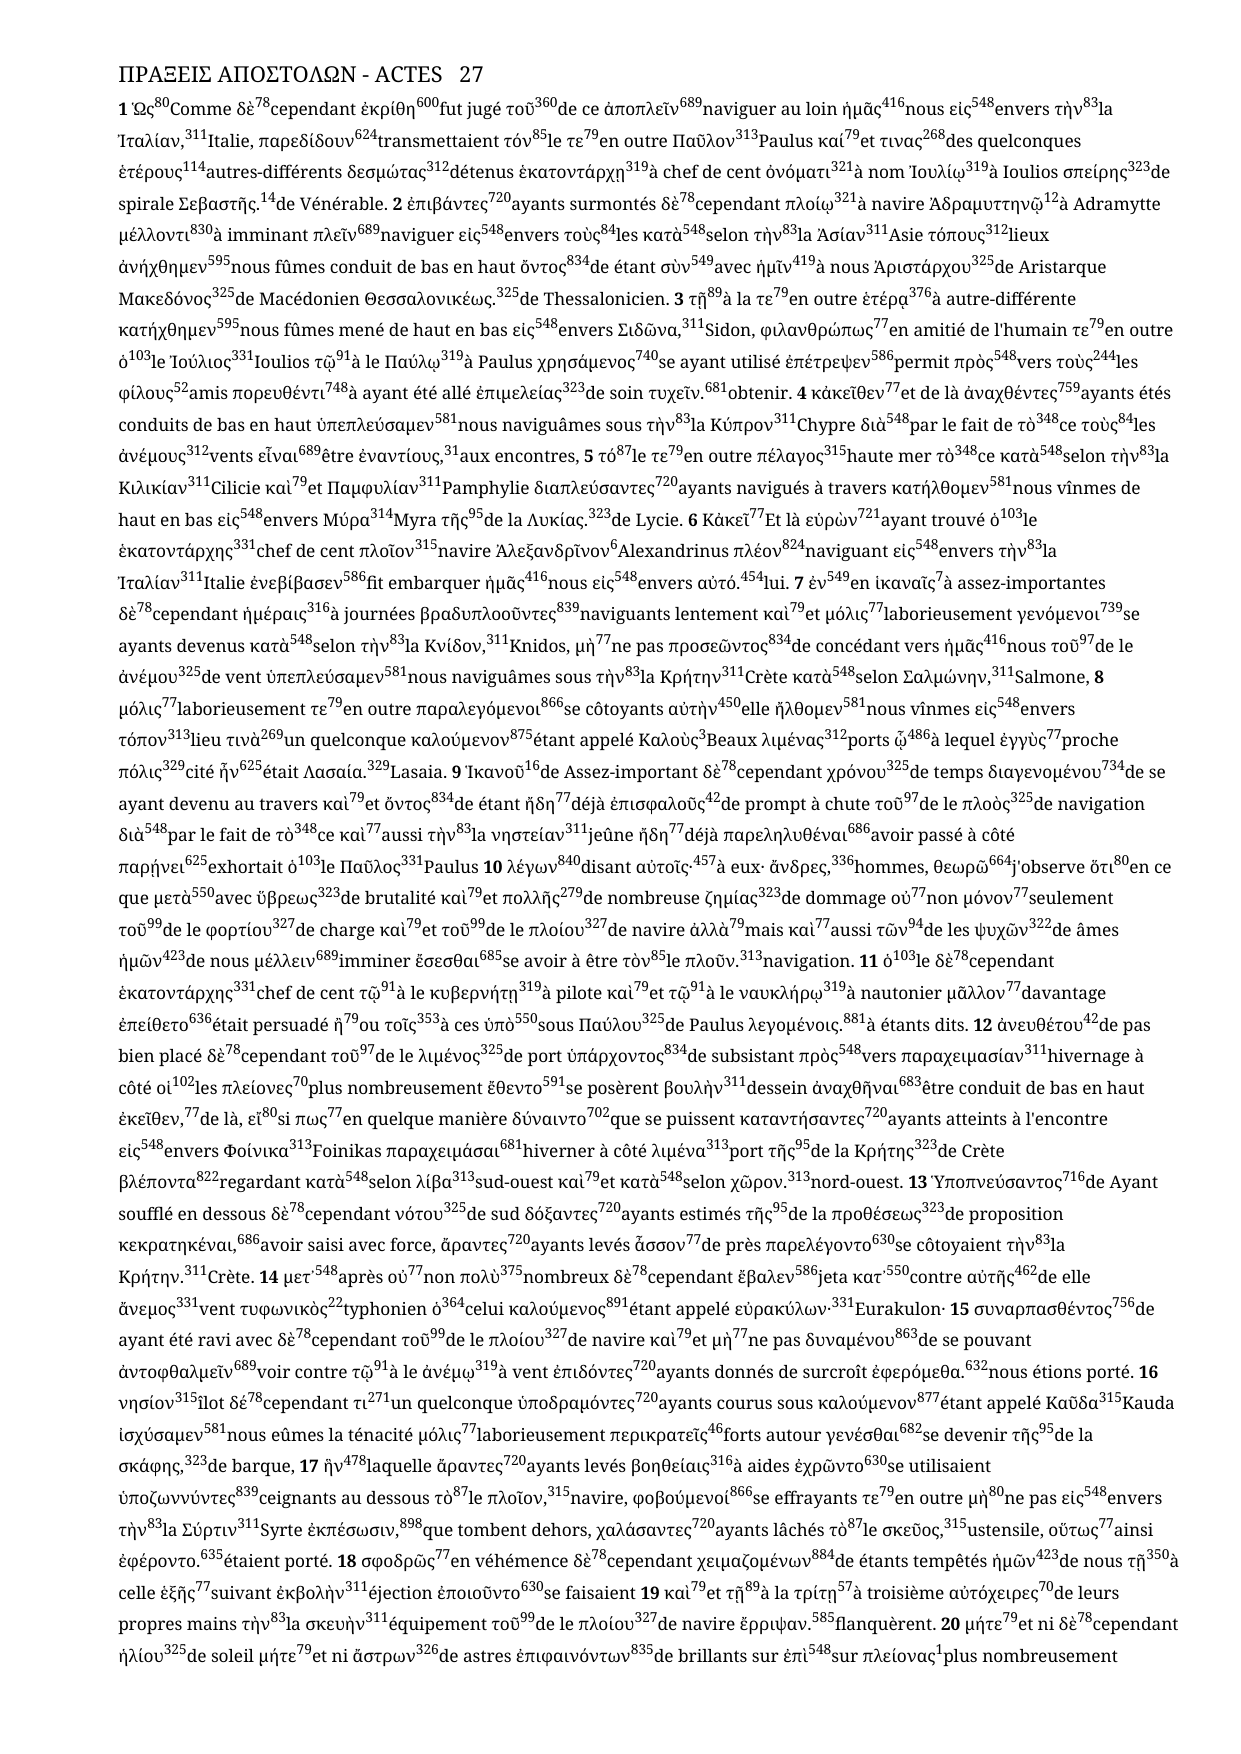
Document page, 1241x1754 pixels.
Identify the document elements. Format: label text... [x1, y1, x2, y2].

text ΠΡΑΞΕΙΣ ΑΠΟΣΤΟΛΩΝ - ACTES 27 [118, 59, 1181, 89]
text 1 Ὡς80Comme δὲ78cependant ἐκρίθη600fut jugé τοῦ360de ce ἀποπλεῖν689naviguer au loin ἡμᾶς416nous εἰς548envers τὴν83la Ἰταλίαν,311Italie, παρεδίδουν624transmettaient τόν85le τε79en outre Παῦλον313Paulus καί79et τινας268des quelconques ἑτέρους114autres-différents δεσμώτας312détenus ἑκατοντάρχῃ319à chef de cent ὀνόματι321à nom Ἰουλίῳ319à Ioulios σπείρης323de spirale Σεβαστῆς.14de Vénérable. 2 ἐπιβάντες720ayants surmontés δὲ78cependant πλοίῳ321à navire Ἀδραμυττηνῷ12à Adramytte μέλλοντι830à imminant πλεῖν689naviguer εἰς548envers τοὺς84les κατὰ548selon τὴν83la Ἀσίαν311Asie τόπους312lieux ἀνήχθημεν595nous fûmes conduit de bas en haut ὄντος834de étant σὺν549avec ἡμῖν419à nous Ἀριστάρχου325de Aristarque Μακεδόνος325de Macédonien Θεσσαλονικέως.325de Thessalonicien. 3 τῇ89à la τε79en outre ἑτέρᾳ376à autre-différente κατήχθημεν595nous fûmes mené de haut en bas εἰς548envers Σιδῶνα,311Sidon, φιλανθρώπως77en amitié de l'humain τε79en outre ὁ103le Ἰούλιος331Ioulios τῷ91à le Παύλῳ319à Paulus χρησάμενος740se ayant utilisé ἐπέτρεψεν586permit πρὸς548vers τοὺς244les φίλους52amis πορευθέντι748à ayant été allé ἐπιμελείας323de soin τυχεῖν.681obtenir. 4 κἀκεῖθεν77et de là ἀναχθέντες759ayants étés conduits de bas en haut ὑπεπλεύσαμεν581nous naviguâmes sous τὴν83la Κύπρον311Chypre διὰ548par le fait de τὸ348ce τοὺς84les ἀνέμους312vents εἶναι689être ἐναντίους,31aux encontres, 5 τό87le τε79en outre πέλαγος315haute mer τὸ348ce κατὰ548selon τὴν83la Κιλικίαν311Cilicie καὶ79et Παμφυλίαν311Pamphylie διαπλεύσαντες720ayants navigués à travers κατήλθομεν581nous vînmes de haut en bas εἰς548envers Μύρα314Myra τῆς95de la Λυκίας.323de Lycie. 6 Κἀκεῖ77Et là εὑρὼν721ayant trouvé ὁ103le ἑκατοντάρχης331chef de cent πλοῖον315navire Ἀλεξανδρῖνον6Alexandrinus πλέον824naviguant εἰς548envers τὴν83la Ἰταλίαν311Italie ἐνεβίβασεν586fit embarquer ἡμᾶς416nous εἰς548envers αὐτό.454lui. 7 ἐν549en ἱκαναῖς7à assez-importantes δὲ78cependant ἡμέραις316à journées βραδυπλοοῦντες839naviguants lentement καὶ79et μόλις77laborieusement γενόμενοι739se ayants devenus κατὰ548selon τὴν83la Κνίδον,311Knidos, μὴ77ne pas προσεῶντος834de concédant vers ἡμᾶς416nous τοῦ97de le ἀνέμου325de vent ὑπεπλεύσαμεν581nous naviguâmes sous τὴν83la Κρήτην311Crète κατὰ548selon Σαλμώνην,311Salmone, 8 μόλις77laborieusement τε79en outre παραλεγόμενοι866se côtoyants αὐτὴν450elle ἤλθομεν581nous vînmes εἰς548envers τόπον313lieu τινὰ269un quelconque καλούμενον875étant appelé Καλοὺς3Beaux λιμένας312ports ᾧ486à lequel ἐγγὺς77proche πόλις329cité ἦν625était Λασαία.329Lasaia. 9 Ἱκανοῦ16de Assez-important δὲ78cependant χρόνου325de temps διαγενομένου734de se ayant devenu au travers καὶ79et ὄντος834de étant ἤδη77déjà ἐπισφαλοῦς42de prompt à chute τοῦ97de le πλοὸς325de navigation διὰ548par le fait de τὸ348ce καὶ77aussi τὴν83la νηστείαν311jeûne ἤδη77déjà παρεληλυθέναι686avoir passé à côté παρῄνει625exhortait ὁ103le Παῦλος331Paulus 10 λέγων840disant αὐτοῖς·457à eux· ἄνδρες,336hommes, θεωρῶ664j'observe ὅτι80en ce que μετὰ550avec ὕβρεως323de brutalité καὶ79et πολλῆς279de nombreuse ζημίας323de dommage οὐ77non μόνον77seulement τοῦ99de le φορτίου327de charge καὶ79et τοῦ99de le πλοίου327de navire ἀλλὰ79mais καὶ77aussi τῶν94de les ψυχῶν322de âmes ἡμῶν423de nous μέλλειν689imminer ἔσεσθαι685se avoir à être τὸν85le πλοῦν.313navigation. 11 ὁ103le δὲ78cependant ἑκατοντάρχης331chef de cent τῷ91à le κυβερνήτῃ319à pilote καὶ79et τῷ91à le ναυκλήρῳ319à nautonier μᾶλλον77davantage ἐπείθετο636était persuadé ἢ79ou τοῖς353à ces ὑπὸ550sous Παύλου325de Paulus λεγομένοις.881à étants dits. 12 ἀνευθέτου42de pas bien placé δὲ78cependant τοῦ97de le λιμένος325de port ὑπάρχοντος834de subsistant πρὸς548vers παραχειμασίαν311hivernage à côté οἱ102les πλείονες70plus nombreusement ἔθεντο591se posèrent βουλὴν311dessein ἀναχθῆναι683être conduit de bas en haut ἐκεῖθεν,77de là, εἴ80si πως77en quelque manière δύναιντο702que se puissent καταντήσαντες720ayants atteints à l'encontre εἰς548envers Φοίνικα313Foinikas παραχειμάσαι681hiverner à côté λιμένα313port τῆς95de la Κρήτης323de Crète βλέποντα822regardant κατὰ548selon λίβα313sud-ouest καὶ79et κατὰ548selon χῶρον.313nord-ouest. 13 Ὑποπνεύσαντος716de Ayant soufflé en dessous δὲ78cependant νότου325de sud δόξαντες720ayants estimés τῆς95de la προθέσεως323de proposition κεκρατηκέναι,686avoir saisi avec force, ἄραντες720ayants levés ἆσσον77de près παρελέγοντο630se côtoyaient τὴν83la Κρήτην.311Crète. 14 μετ᾽548après οὐ77non πολὺ375nombreux δὲ78cependant ἔβαλεν586jeta κατ᾽550contre αὐτῆς462de elle ἄνεμος331vent τυφωνικὸς22typhonien ὁ364celui καλούμενος891étant appelé εὐρακύλων·331Eurakulon· 15 συναρπασθέντος756de ayant été ravi avec δὲ78cependant τοῦ99de le πλοίου327de navire καὶ79et μὴ77ne pas δυναμένου863de se pouvant ἀντοφθαλμεῖν689voir contre τῷ91à le ἀνέμῳ319à vent ἐπιδόντες720ayants donnés de surcroît ἐφερόμεθα.632nous étions porté. 16 νησίον315îlot δέ78cependant τι271un quelconque ὑποδραμόντες720ayants courus sous καλούμενον877étant appelé Καῦδα315Κauda ἰσχύσαμεν581nous eûmes la ténacité μόλις77laborieusement περικρατεῖς46forts autour γενέσθαι682se devenir τῆς95de la σκάφης,323de barque, 17 ἣν478laquelle ἄραντες720ayants levés βοηθείαις316à aides ἐχρῶντο630se utilisaient ὑποζωννύντες839ceignants au dessous τὸ87le πλοῖον,315navire, φοβούμενοί866se effrayants τε79en outre μὴ80ne pas εἰς548envers τὴν83la Σύρτιν311Syrte ἐκπέσωσιν,898que tombent dehors, χαλάσαντες720ayants lâchés τὸ87le σκεῦος,315ustensile, οὕτως77ainsi ἐφέροντο.635étaient porté. 18 σφοδρῶς77en véhémence δὲ78cependant χειμαζομένων884de étants tempêtés ἡμῶν423de nous τῇ350à celle ἑξῆς77suivant ἐκβολὴν311éjection ἐποιοῦντο630se faisaient 19 καὶ79et τῇ89à la τρίτῃ57à troisième αὐτόχειρες70de leurs propres mains τὴν83la σκευὴν311équipement τοῦ99de le πλοίου327de navire ἔρριψαν.585flanquèrent. 20 μήτε79et ni δὲ78cependant ἡλίου325de soleil μήτε79et ni ἄστρων326de astres ἐπιφαινόντων835de brillants sur ἐπὶ548sur πλείονας1plus nombreusement ἡμέρας,310journées, χειμῶνός325de tempête hivernale τε79en outre οὐκ77non ὀλίγου384de peu ἐπικειμένου,861de se couchant sur, λοιπὸν77pour le reste περιῃρεῖτο636était enlevé autour ἐλπὶς329espérance πᾶσα285toute τοῦ360de ce σῴζεσθαι692être sauvé ἡμᾶς.416nous. 21 Πολλῆς279de Nombreuse τε79en outre ἀσιτίας323de abstinence de froment ὑπαρχούσης832de subsistante τότε77alors σταθεὶς760ayant été dressé ὁ103le Παῦλος331Paulus ἐν549en μέσῳ61à au milieu αὐτῶν463de eux εἶπεν·586dit· ἔδει625attachait de lien μέν,77certes, ὦ304O ἄνδρες,336hommes, πειθαρχήσαντάς706ayants obéis à l'autorité μοι420à moi μὴ77ne pas ἀνάγεσθαι692être conduit de bas en haut ἀπὸ550au loin τῆς95de la Κρήτης323de Crète κερδῆσαί681gagner τε79en outre τὴν83la ὕβριν311brutalité ταύτην136celle-ci καὶ79et τὴν83la ζημίαν.311dommage. 22 καὶ79et τὰ347ces νῦν77maintenant παραινῶ664j'exhorte ὑμᾶς436vous εὐθυμεῖν·689être bien en fureur· ἀποβολὴ329rejet au loin γὰρ79car ψυχῆς323de âme οὐδεμία285aucune ἔσται612se sera ἐξ550hors ὑμῶν441de vous πλὴν552toutefois τοῦ99de le πλοίου.327de navire. 23 παρέστη586dressa à côté γάρ79car μοι420à moi ταύτῃ142à celle-ci τῇ89à la νυκτὶ317à nuit τοῦ97de le θεοῦ,325de Dieu, οὗ492de lequel εἰμι664je suis [ἐγὼ]431[moi] ᾧ486à lequel καὶ77aussi λατρεύω,664j'adore, ἄγγελος331messager 24 λέγων·840disant· μὴ77ne pas φοβοῦ,574te effraie, Παῦλε,337Paulus, Καίσαρί319à Kaesar σε437toi δεῖ668attache de lien παραστῆναι,681dresser à côté, καὶ79et ἰδοὺ306voici κεχάρισταί648s'a fait grâce σοι439à toi ὁ103le θεὸς331Dieu πάντας372tous τοὺς345ceux πλέοντας821naviguants μετὰ550avec σοῦ.442de toi. 25 διὸ79c'est pourquoi εὐθυμεῖτε,569soyez bien en fureur, ἄνδρες·336hommes· πιστεύω664je crois γὰρ79car τῷ91à le θεῷ319à Dieu ὅτι80en ce que οὕτως77ainsi ἔσται612se sera καθ᾽548selon ὃν295lequel τρόπον313manière λελάληταί654a été bavardé μοι.420à moi. 26 εἰς548envers νῆσον311île δέ78cependant τινα267une quelconque δεῖ668attache de lien ἡμᾶς416nous ἐκπεσεῖν.681tomber dehors. 27 Ὡς80Comme δὲ78cependant τεσσαρεσκαιδεκάτη212quatorzième νὺξ329nuit ἐγένετο592se devint διαφερομένων884de étants différés ἡμῶν423de nous ἐν549en τῷ91à le Ἀδρίᾳ,319à Adriatique, κατὰ548selon μέσον55au milieu τῆς95de la νυκτὸς323de nuit ὑπενόουν624soupçonnaient οἱ102les ναῦται330matelots προσάγειν689amener τινὰ267une quelconque αὐτοῖς457à eux χώραν.311région. 28 καὶ79et βολίσαντες720ayants sondés εὗρον585trouvèrent ὀργυιὰς310orgyies εἴκοσι,176vingt, βραχὺ6court δὲ78cependant διαστήσαντες720ayants dressés à travers καὶ79et πάλιν77de nouveau βολίσαντες720ayants sondés εὗρον585trouvèrent ὀργυιὰς310orgyies δεκαπέντε·176quinze· 29 φοβούμενοί866se effrayants τε79en outre μή80ne pas που77quelque part où κατὰ548selon τραχεῖς3raboteux τόπους312lieux ἐκπέσωμεν,894que nous tombions dehors, ἐκ550hors πρύμνης323de poupe ῥίψαντες720ayants flanqués ἀγκύρας310ancres τέσσαρας176quatre ηὔχοντο630se souhaitaient ἡμέραν311journée γενέσθαι.682se devenir. 30 Τῶν96de Les δὲ78cependant ναυτῶν324de matelots ζητούντων833de cherchants φυγεῖν681fuir ἐκ550hors τοῦ99de le πλοίου327de navire καὶ79et χαλασάντων715de ayants lâchés τὴν83la σκάφην311barque εἰς548envers τὴν83la θάλασσαν311mer προφάσει317à apparence en avant ὡς80comme ἐκ550hors πρῴρης323de proue ἀγκύρας310ancres μελλόντων833de imminants ἐκτείνειν,689étendre, 31 εἶπεν586dit ὁ103le Παῦλος331Paulus τῷ91à le ἑκατοντάρχῃ319à chef de cent καὶ79et τοῖς90à les στρατιώταις·318à soldats· ἐὰν80si le cas échéant μὴ77ne pas οὗτοι363ceux-ci μείνωσιν898que restent ἐν549en τῷ93à le πλοίῳ,321à navire, ὑμεῖς447vous σωθῆναι683être sauvé οὐ77non δύνασθε.671vous vous pouvez. 32 τότε77alors ἀπέκοψαν585coupèrent au loin οἱ102les στρατιῶται330soldats τὰ86les σχοινία314cordages τῆς95de la σκάφης323de barque καὶ79et εἴασαν585concédèrent αὐτὴν450elle ἐκπεσεῖν.681tomber dehors. 33 Ἄχρι80Jusqu'à l'extrémité δὲ78cependant οὗ494de lequel ἡμέρα329journée ἤμελλεν625imminait γίνεσθαι,690se devenir, παρεκάλει625appelait à côté ὁ103le Παῦλος331Paulus ἅπαντας372en totalités μεταλαβεῖν681prendre avec au-delà τροφῆς323de nourriture λέγων·840disant· τεσσαρεσκαιδεκάτην201quatorzième σήμερον77aujourd'hui ἡμέραν311journée προσδοκῶντες839attendants ἄσιτοι70sans froments διατελεῖτε665vous parachevez μηθὲν375ne pas un προσλαβόμενοι.739se ayants pris auprès. 34 διὸ79c'est pourquoi παρακαλῶ664j'appelle à côté ὑμᾶς436vous μεταλαβεῖν681prendre avec au-delà τροφῆς·323de nourriture· τοῦτο366ce-ci γὰρ79car πρὸς550vers τῆς95de la ὑμετέρας440de votre σωτηρίας323de sauvetage ὑπάρχει,668subsiste, οὐδενὸς384de aucun γὰρ79car ὑμῶν441de vous θρὶξ329cheveu ἀπὸ550au loin τῆς95de la κεφαλῆς323de tête ἀπολεῖται.612se perdra au loin. 35 εἴπας721ayant dit δὲ78cependant ταῦτα347ces-ci καὶ79et λαβὼν721ayant pris ἄρτον313pain εὐχαρίστησεν586rendit grâce τῷ91à le θεῷ319à Dieu ἐνώπιον552en devant πάντων383de tous καὶ79et κλάσας721ayant cassé ἤρξατο592se origina ἐσθίειν.689manger. 36 εὔθυμοι46biens en fureurs δὲ78cependant γενόμενοι739se ayants devenus πάντες389tous καὶ77aussi αὐτοὶ468eux προσελάβοντο591se prirent auprès τροφῆς.323de nourriture. 37 ἤμεθα626nous nous étions δὲ78cependant αἱ100les πᾶσαι284toutes ψυχαὶ328âmes ἐν549en τῷ93à le πλοίῳ321à navire διακόσιαι68deux cents ἑβδομήκοντα68soixante-dix ἕξ.68six. 38 κορεσθέντες759ayants étés rassasiés δὲ78cependant τροφῆς323de nourriture ἐκούφιζον624allégeaient τὸ87le πλοῖον315navire ἐκβαλλόμενοι866se éjectants τὸν85le σῖτον313froment εἰς548envers τὴν83la θάλασσαν.311mer. 39 Ὅτε80Lorsque δὲ78cependant ἡμέρα329journée ἐγένετο,592se devint, τὴν83la γῆν311terre οὐκ77non ἐπεγίνωσκον,624reconnaissaient, κόλπον313sein δέ78cependant τινα269un quelconque κατενόουν624intelligeaient complètement ἔχοντα822ayant αἰγιαλὸν313rivage εἰς548envers ὃν480lequel ἐβουλεύοντο630se délibéraient εἰ80si δύναιντο702que se puissent ἐξῶσαι681expulser τὸ87le πλοῖον.315navire. 40 καὶ79et τὰς82les ἀγκύρας310ancres περιελόντες720ayants enlevés autour εἴων624concédaient εἰς548envers τὴν83la θάλασσαν,311mer, ἅμα77simultanément ἀνέντες720ayants rompus τὰς82les ζευκτηρίας310attaches τῶν98de les πηδαλίων326de gouvernails καὶ79et ἐπάραντες720ayants surélevés τὸν85le ἀρτέμωνα313artimon τῇ350à celle πνεούσῃ826à soufflante κατεῖχον624tenaient de haut en bas εἰς548envers τὸν85le αἰγιαλόν.313rivage. 41 περιπεσόντες720ayants tombés autour δὲ78cependant εἰς548envers τόπον313lieu διθάλασσον4divisé en deux mers ἐπέκειλαν585échouèrent τὴν83la ναῦν311vaisseau καὶ79et ἡ101la μὲν79certes πρῷρα329proue ἐρείσασα719ayante soutenue ἔμεινεν586resta ἀσάλευτος,69inébranlable, ἡ101la δὲ78cependant πρύμνα329poupe ἐλύετο636était délié ὑπὸ550sous τῆς95de la βίας323de violence [τῶν94[de les κυμάτων].326de vagues]. 42 Τῶν96de Les δὲ78cependant στρατιωτῶν324de soldats βουλὴ329dessein ἐγένετο592se devint ἵνα80afin que τοὺς84les δεσμώτας312détenus ἀποκτείνωσιν,898que tuent catégoriquement, μή80ne pas τις390un quelconque ἐκκολυμβήσας721ayant nagé au dehors διαφύγῃ.899que fuie à travers. 43 ὁ103le δὲ78cependant ἑκατοντάρχης331chef de cent βουλόμενος867se ayant dessein διασῶσαι681sauver par le fait de τὸν85le Παῦλον313Paulus ἐκώλυσεν586empêcha αὐτοὺς451eux τοῦ259de le βουλήματος,327de dessein, ἐκέλευσέν586ordonna τε79en outre τοὺς345ceux δυναμένους848se pouvants κολυμβᾶν689nager ἀπορίψαντας706ayants flanqués au loin πρώτους52premiers ἐπὶ548sur τὴν83la γῆν311terre ἐξιέναι689aller dehors 44 καὶ79et τοὺς84les λοιποὺς372restants οὓς372lesquels μὲν79certes ἐπὶ549sur σανίσιν,316à planches, οὓς372lesquels δὲ78cependant ἐπί550sur τινων385de des quelconques τῶν359de ces ἀπὸ550au loin τοῦ99de le πλοίου.327de navire. καὶ79et οὕτως77ainsi ἐγένετο592se devint πάντας372tous διασωθῆναι683être sauvé par le fait de ἐπὶ548sur τὴν83la γῆν.311terre. [118, 93, 1181, 1667]
